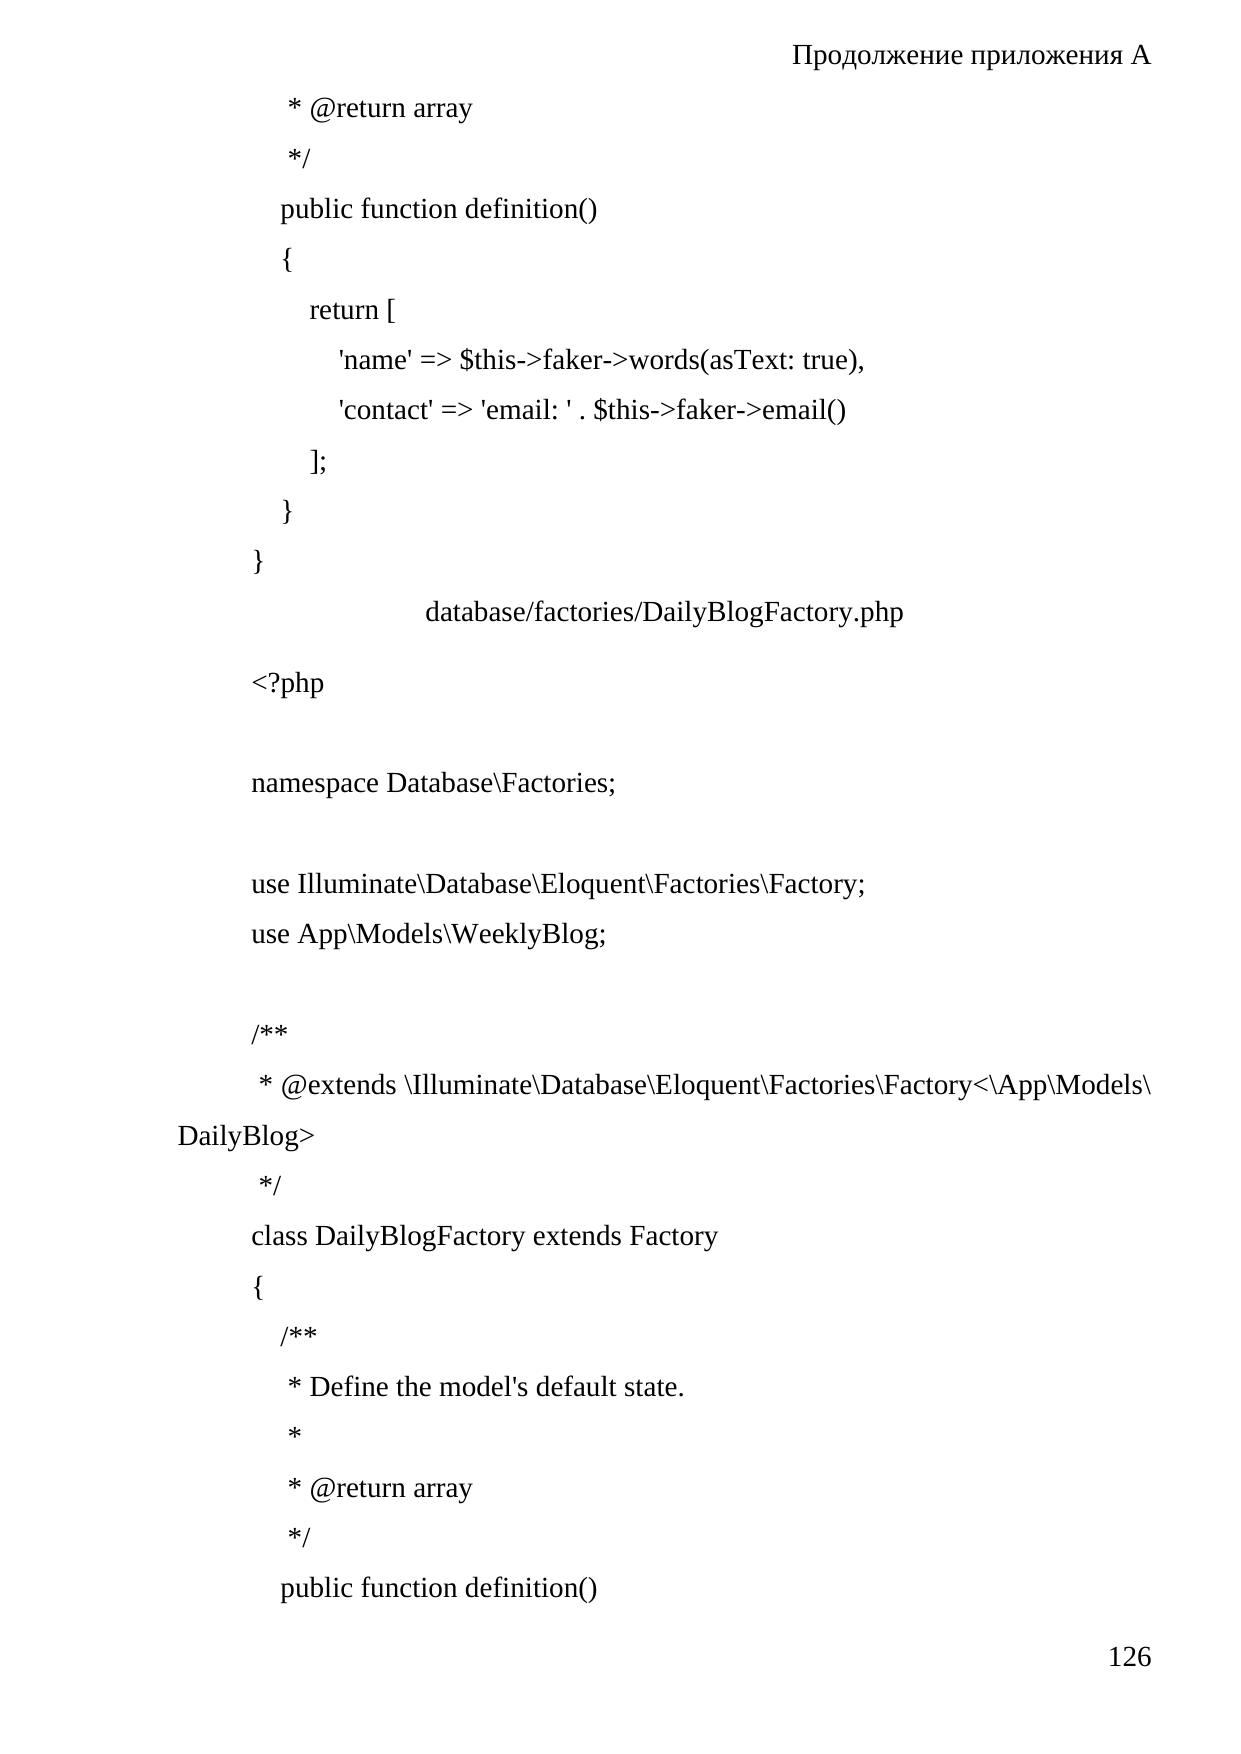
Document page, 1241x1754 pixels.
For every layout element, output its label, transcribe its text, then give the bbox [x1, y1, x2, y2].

text } [177, 543, 1152, 577]
text use App\Models\WeeklyBlog; [177, 916, 1152, 950]
text { [177, 242, 1152, 275]
text /** [177, 1319, 1152, 1352]
text */ [177, 1168, 1152, 1202]
subtitle database/factories/DailyBlogFactory.php [177, 594, 1152, 627]
text use Illuminate\Database\Eloquent\Factories\Factory; [177, 866, 1152, 900]
text } [177, 493, 1152, 527]
text * [177, 1419, 1152, 1453]
text /** [177, 1017, 1152, 1051]
text <?php [177, 665, 1152, 698]
text * @return array [177, 91, 1152, 124]
text * @return array [177, 1470, 1152, 1503]
text class DailyBlogFactory extends Factory [177, 1218, 1152, 1252]
text * @extends \Illuminate\Database\Eloquent\Factories\Factory<\App\Models\DailyBlog> [177, 1067, 1152, 1151]
text */ [177, 1520, 1152, 1554]
text public function definition() [177, 191, 1152, 225]
text return [ [177, 292, 1152, 325]
text * Define the model's default state. [177, 1369, 1152, 1403]
text */ [177, 141, 1152, 174]
text ]; [177, 443, 1152, 476]
text 'contact' => 'email: ' . $this->faker->email() [177, 392, 1152, 426]
text { [177, 1269, 1152, 1302]
text namespace Database\Factories; [177, 766, 1152, 799]
text public function definition() [177, 1571, 1152, 1604]
text 'name' => $this->faker->words(asText: true), [177, 342, 1152, 376]
